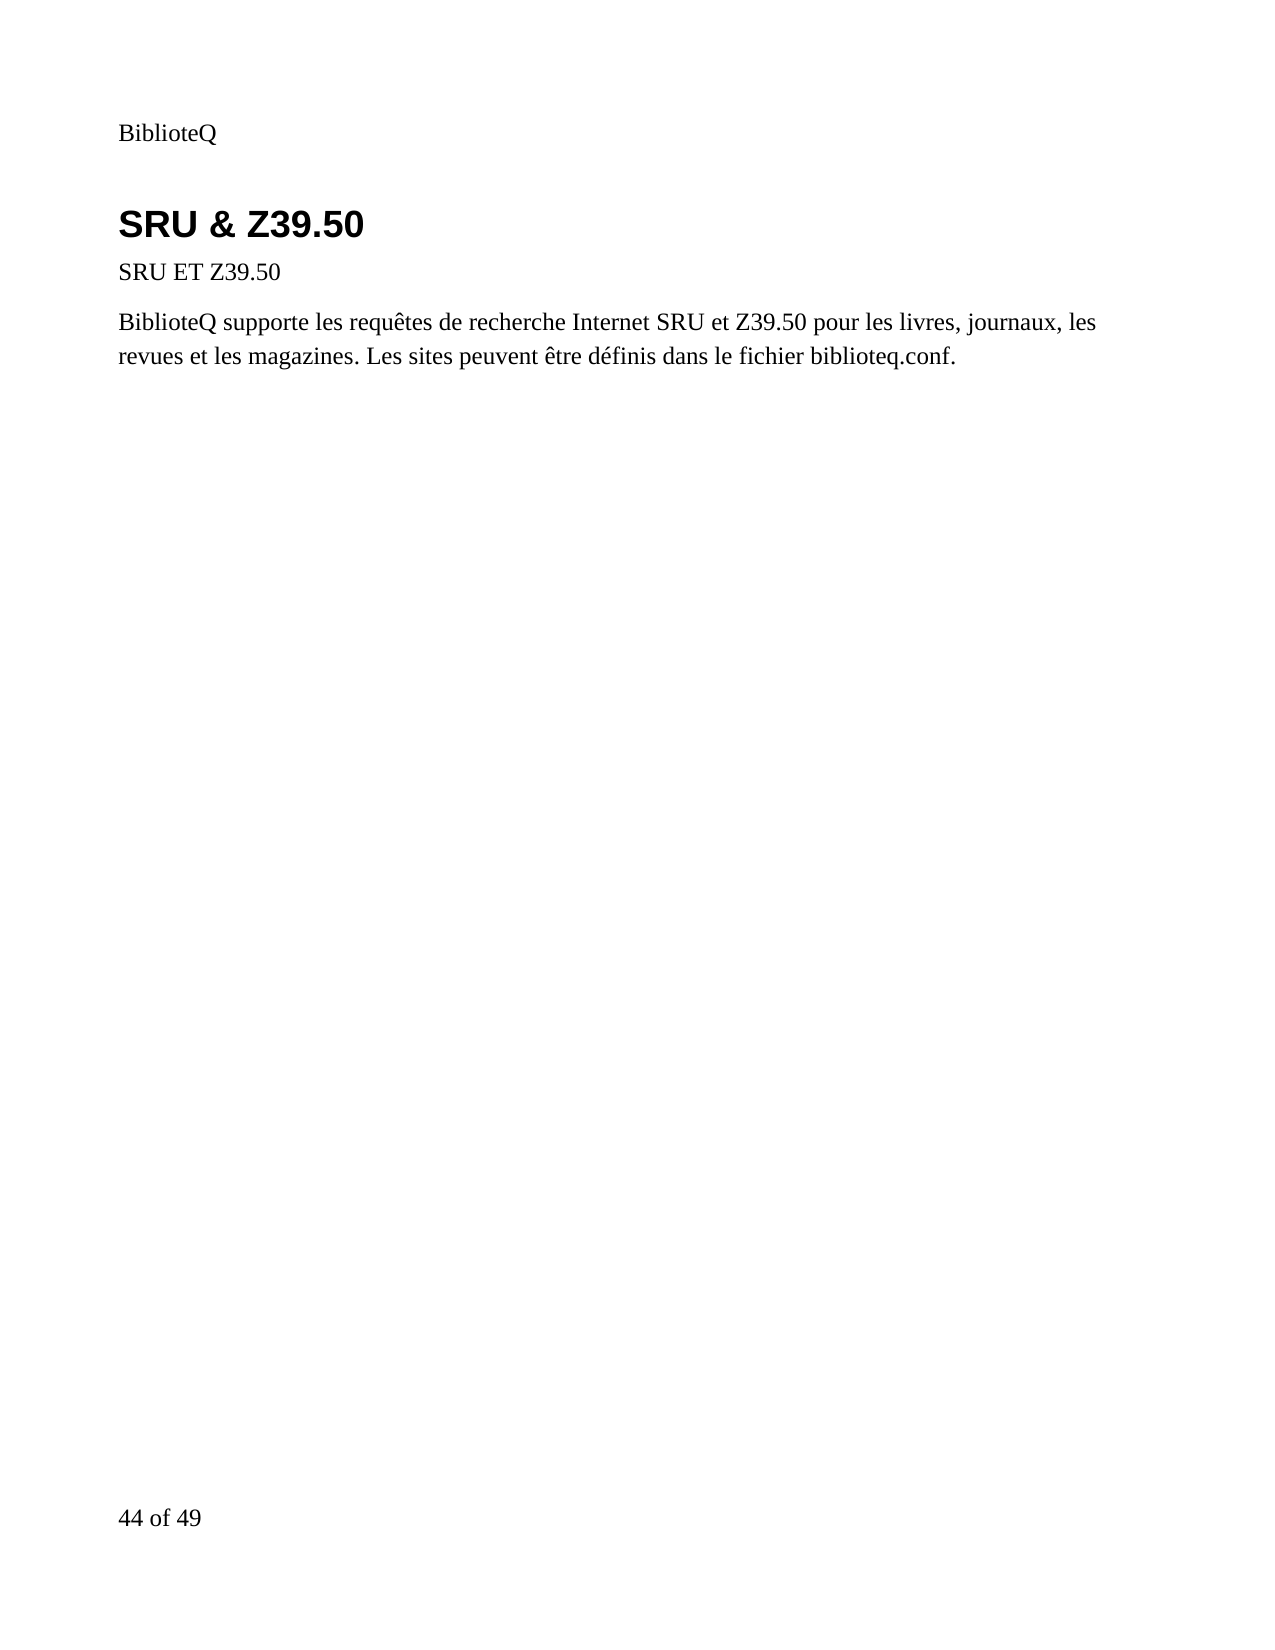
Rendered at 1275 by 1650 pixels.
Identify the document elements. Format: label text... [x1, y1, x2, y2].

text BiblioteQ supporte les requêtes de recherche Internet SRU et Z39.50 pour les livres, journaux, les revues et les magazines. Les sites peuvent être définis dans le fichier biblioteq.conf. [118, 307, 1157, 370]
subtitle SRU & Z39.50 [118, 201, 1157, 245]
text SRU ET Z39.50 [118, 257, 1157, 286]
